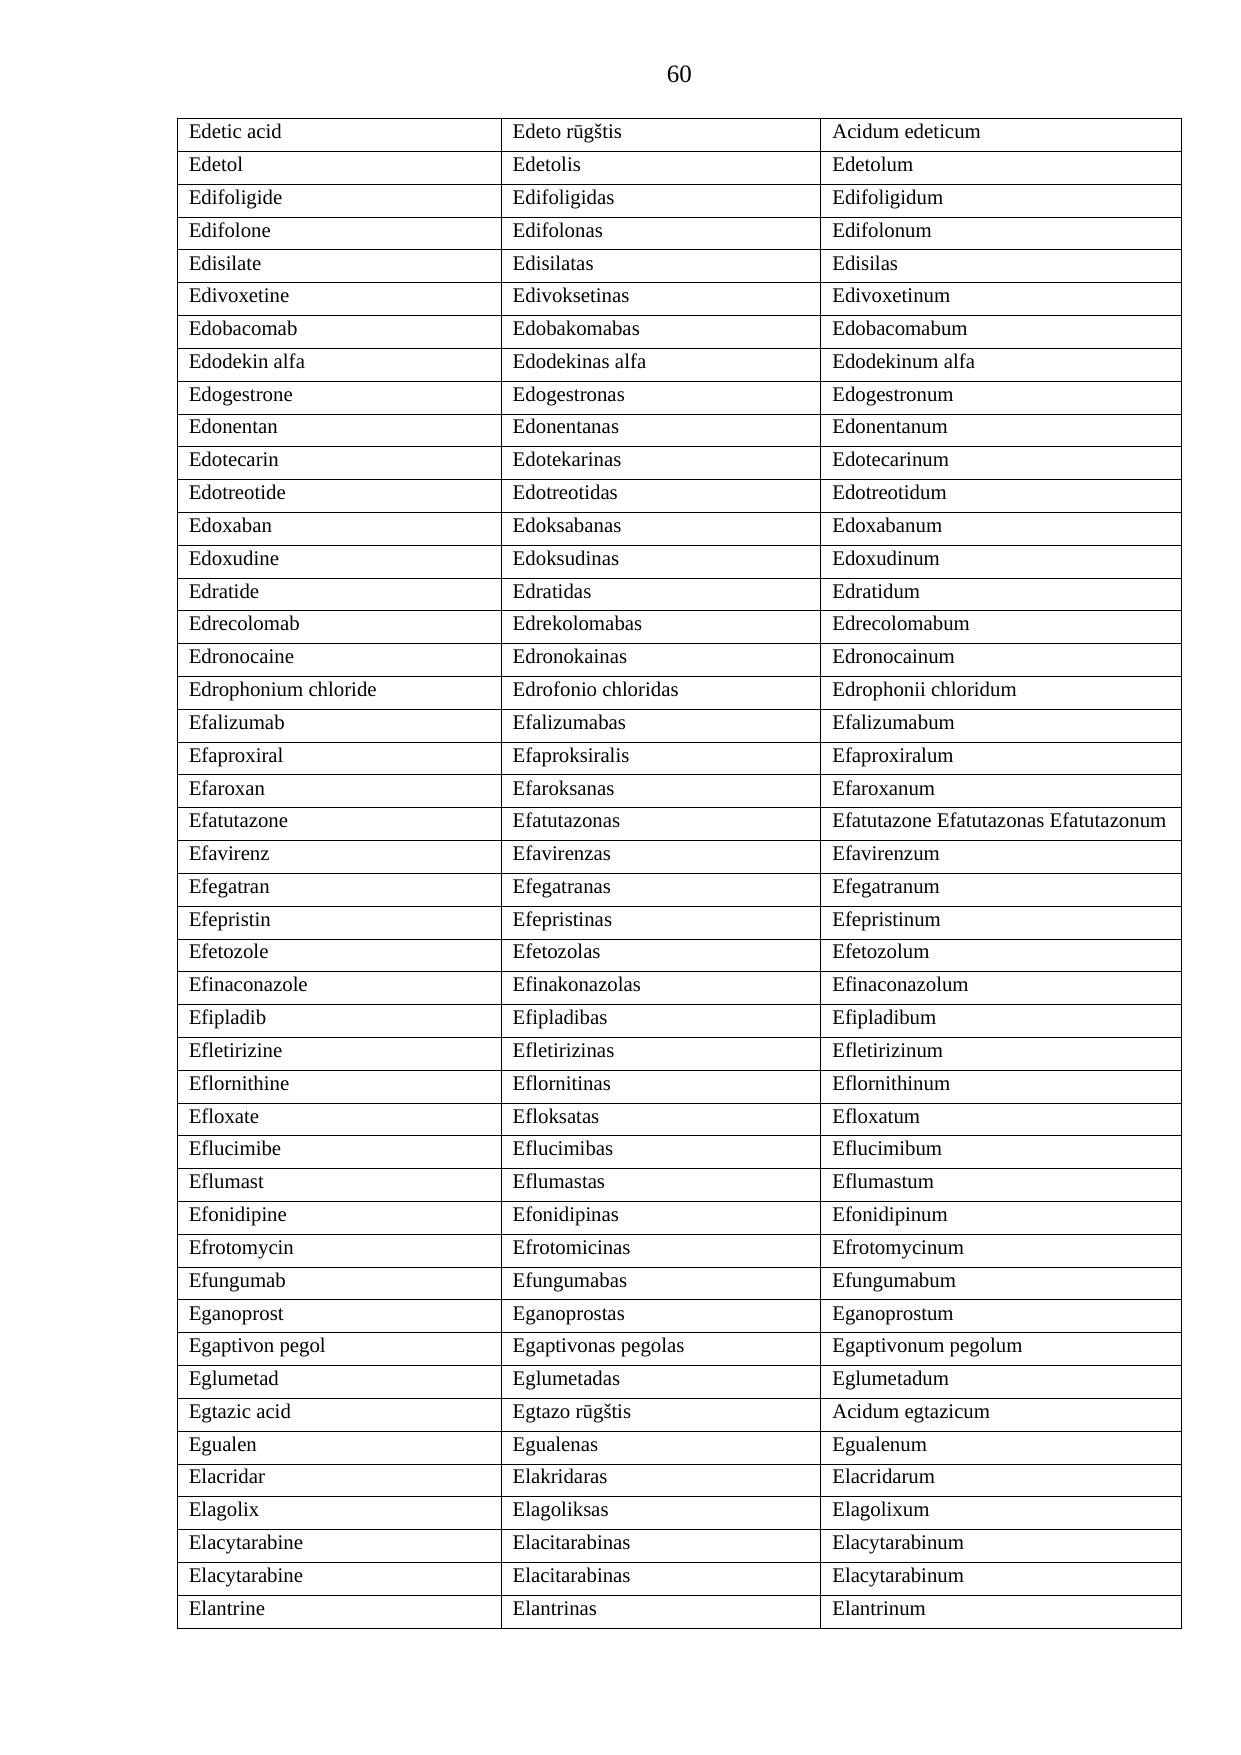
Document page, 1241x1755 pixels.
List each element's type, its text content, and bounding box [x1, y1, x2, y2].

table_cell Egtazic acid [178, 1399, 501, 1431]
table_cell Efatutazone Efatutazonas Efatutazonum [821, 808, 1181, 840]
table_cell Efungumabum [821, 1268, 1181, 1299]
table_cell Acidum egtazicum [821, 1399, 1181, 1431]
table_cell Efrotomycin [178, 1235, 501, 1267]
table_cell Efepristinum [821, 907, 1181, 938]
table_cell Efaproksiralis [502, 743, 820, 774]
table_cell Egualenas [502, 1432, 820, 1463]
table_cell Efinakonazolas [502, 972, 820, 1004]
table_cell Edotecarin [178, 447, 501, 479]
table_cell Efletirizinas [502, 1038, 820, 1070]
table_cell Elacridar [178, 1465, 501, 1496]
table_cell Eglumetadum [821, 1366, 1181, 1398]
table_cell Efinaconazole [178, 972, 501, 1004]
table_cell Elantrinum [821, 1596, 1181, 1627]
table_cell Edonentanum [821, 415, 1181, 446]
table_cell Efepristin [178, 907, 501, 938]
table_cell Efalizumabum [821, 710, 1181, 742]
table_cell Edodekin alfa [178, 349, 501, 381]
table_cell Edogestronas [502, 382, 820, 413]
table_cell Elantrinas [502, 1596, 820, 1627]
table_cell Edifoligidum [821, 185, 1181, 217]
table_cell Egaptivon pegol [178, 1333, 501, 1365]
table_cell Edoxudinum [821, 546, 1181, 577]
table_cell Edronocaine [178, 644, 501, 676]
table_cell Elagolixum [821, 1497, 1181, 1529]
table_cell Edisilatas [502, 250, 820, 282]
table_cell Efaroxan [178, 775, 501, 807]
table_cell Elantrine [178, 1596, 501, 1627]
table_cell Edoxaban [178, 513, 501, 545]
table_cell Eglumetad [178, 1366, 501, 1398]
table_cell Efetozole [178, 940, 501, 971]
table_cell Edotekarinas [502, 447, 820, 479]
table_cell Efrotomycinum [821, 1235, 1181, 1267]
table_cell Efipladib [178, 1005, 501, 1037]
table_cell Egaptivonum pegolum [821, 1333, 1181, 1365]
table_cell Eganoprostum [821, 1300, 1181, 1332]
table_cell Efipladibum [821, 1005, 1181, 1037]
table_cell Efepristinas [502, 907, 820, 938]
table_cell Elacytarabinum [821, 1563, 1181, 1595]
table_cell Elacytarabine [178, 1530, 501, 1562]
table_cell Edratidas [502, 579, 820, 610]
table_cell Eganoprost [178, 1300, 501, 1332]
table_cell Egualenum [821, 1432, 1181, 1463]
table_cell Eflornitinas [502, 1071, 820, 1102]
table_cell Efetozolum [821, 940, 1181, 971]
table_cell Efonidipine [178, 1202, 501, 1234]
table_cell Efetozolas [502, 940, 820, 971]
table_cell Edotecarinum [821, 447, 1181, 479]
table_cell Efonidipinas [502, 1202, 820, 1234]
table_cell Edivoksetinas [502, 283, 820, 315]
table_cell Edotreotidum [821, 480, 1181, 512]
table_cell Eflornithine [178, 1071, 501, 1102]
table_cell Edronokainas [502, 644, 820, 676]
table_cell Edotreotidas [502, 480, 820, 512]
table_cell Efungumab [178, 1268, 501, 1299]
table_cell Elacytarabine [178, 1563, 501, 1595]
table_cell Efatutazonas [502, 808, 820, 840]
table_cell Efungumabas [502, 1268, 820, 1299]
table_cell Edratide [178, 579, 501, 610]
table_cell Edoksabanas [502, 513, 820, 545]
table_cell Efalizumabas [502, 710, 820, 742]
table_cell Edobakomabas [502, 316, 820, 348]
table_cell Edetolum [821, 152, 1181, 184]
table_cell Edronocainum [821, 644, 1181, 676]
table_cell Edisilate [178, 250, 501, 282]
table_cell Elacitarabinas [502, 1530, 820, 1562]
table_cell Efalizumab [178, 710, 501, 742]
table_cell Edrophonium chloride [178, 677, 501, 709]
table_cell Edrecolomabum [821, 611, 1181, 643]
table_cell Elakridaras [502, 1465, 820, 1496]
table_cell Edifoligidas [502, 185, 820, 217]
table_cell Efloxatum [821, 1104, 1181, 1135]
table_cell Eflucimibe [178, 1136, 501, 1168]
table_cell Efipladibas [502, 1005, 820, 1037]
table_cell Edoksudinas [502, 546, 820, 577]
table_cell Edifolonas [502, 218, 820, 249]
table_cell Eflornithinum [821, 1071, 1181, 1102]
table_cell Eflucimibas [502, 1136, 820, 1168]
table_cell Edeto rūgštis [502, 119, 820, 151]
table_cell Edonentanas [502, 415, 820, 446]
table_cell Edetic acid [178, 119, 501, 151]
table_cell Eflucimibum [821, 1136, 1181, 1168]
table_cell Edogestrone [178, 382, 501, 413]
table_cell Elacytarabinum [821, 1530, 1181, 1562]
table_cell Efatutazone [178, 808, 501, 840]
table_cell Edifolonum [821, 218, 1181, 249]
table_cell Efonidipinum [821, 1202, 1181, 1234]
table_cell Eflumastum [821, 1169, 1181, 1201]
table_cell Edetolis [502, 152, 820, 184]
table_cell Efinaconazolum [821, 972, 1181, 1004]
table_cell Edrofonio chloridas [502, 677, 820, 709]
table_cell Efloxate [178, 1104, 501, 1135]
table_cell Egualen [178, 1432, 501, 1463]
table_cell Edifolone [178, 218, 501, 249]
table_cell Eflumast [178, 1169, 501, 1201]
table_cell Efaproxiral [178, 743, 501, 774]
table_cell Edodekinas alfa [502, 349, 820, 381]
table_cell Efaroxanum [821, 775, 1181, 807]
table_cell Edogestronum [821, 382, 1181, 413]
table_cell Efavirenzas [502, 841, 820, 873]
table_cell Efegatran [178, 874, 501, 906]
table_cell Efaproxiralum [821, 743, 1181, 774]
table_cell Efrotomicinas [502, 1235, 820, 1267]
table_cell Efletirizine [178, 1038, 501, 1070]
table_cell Elacitarabinas [502, 1563, 820, 1595]
table_cell Efletirizinum [821, 1038, 1181, 1070]
table_cell Eglumetadas [502, 1366, 820, 1398]
table_cell Edrecolomab [178, 611, 501, 643]
table_cell Egtazo rūgštis [502, 1399, 820, 1431]
table_cell Edisilas [821, 250, 1181, 282]
table_cell Elagolix [178, 1497, 501, 1529]
table_cell Elagoliksas [502, 1497, 820, 1529]
table_cell Edratidum [821, 579, 1181, 610]
table_cell Acidum edeticum [821, 119, 1181, 151]
table_cell Edrekolomabas [502, 611, 820, 643]
table_cell Edodekinum alfa [821, 349, 1181, 381]
table_cell Efavirenzum [821, 841, 1181, 873]
table_cell Edifoligide [178, 185, 501, 217]
table_cell Edoxabanum [821, 513, 1181, 545]
table_cell Egaptivonas pegolas [502, 1333, 820, 1365]
table_cell Edetol [178, 152, 501, 184]
table_cell Elacridarum [821, 1465, 1181, 1496]
table_cell Edobacomabum [821, 316, 1181, 348]
table_cell Edonentan [178, 415, 501, 446]
table_cell Edrophonii chloridum [821, 677, 1181, 709]
table_cell Efaroksanas [502, 775, 820, 807]
table_cell Eganoprostas [502, 1300, 820, 1332]
table_cell Edoxudine [178, 546, 501, 577]
table_cell Edobacomab [178, 316, 501, 348]
table_cell Efegatranum [821, 874, 1181, 906]
table_cell Edivoxetinum [821, 283, 1181, 315]
table_cell Efloksatas [502, 1104, 820, 1135]
table_cell Edivoxetine [178, 283, 501, 315]
table_cell Eflumastas [502, 1169, 820, 1201]
table_cell Efavirenz [178, 841, 501, 873]
table_cell Edotreotide [178, 480, 501, 512]
table_cell Efegatranas [502, 874, 820, 906]
